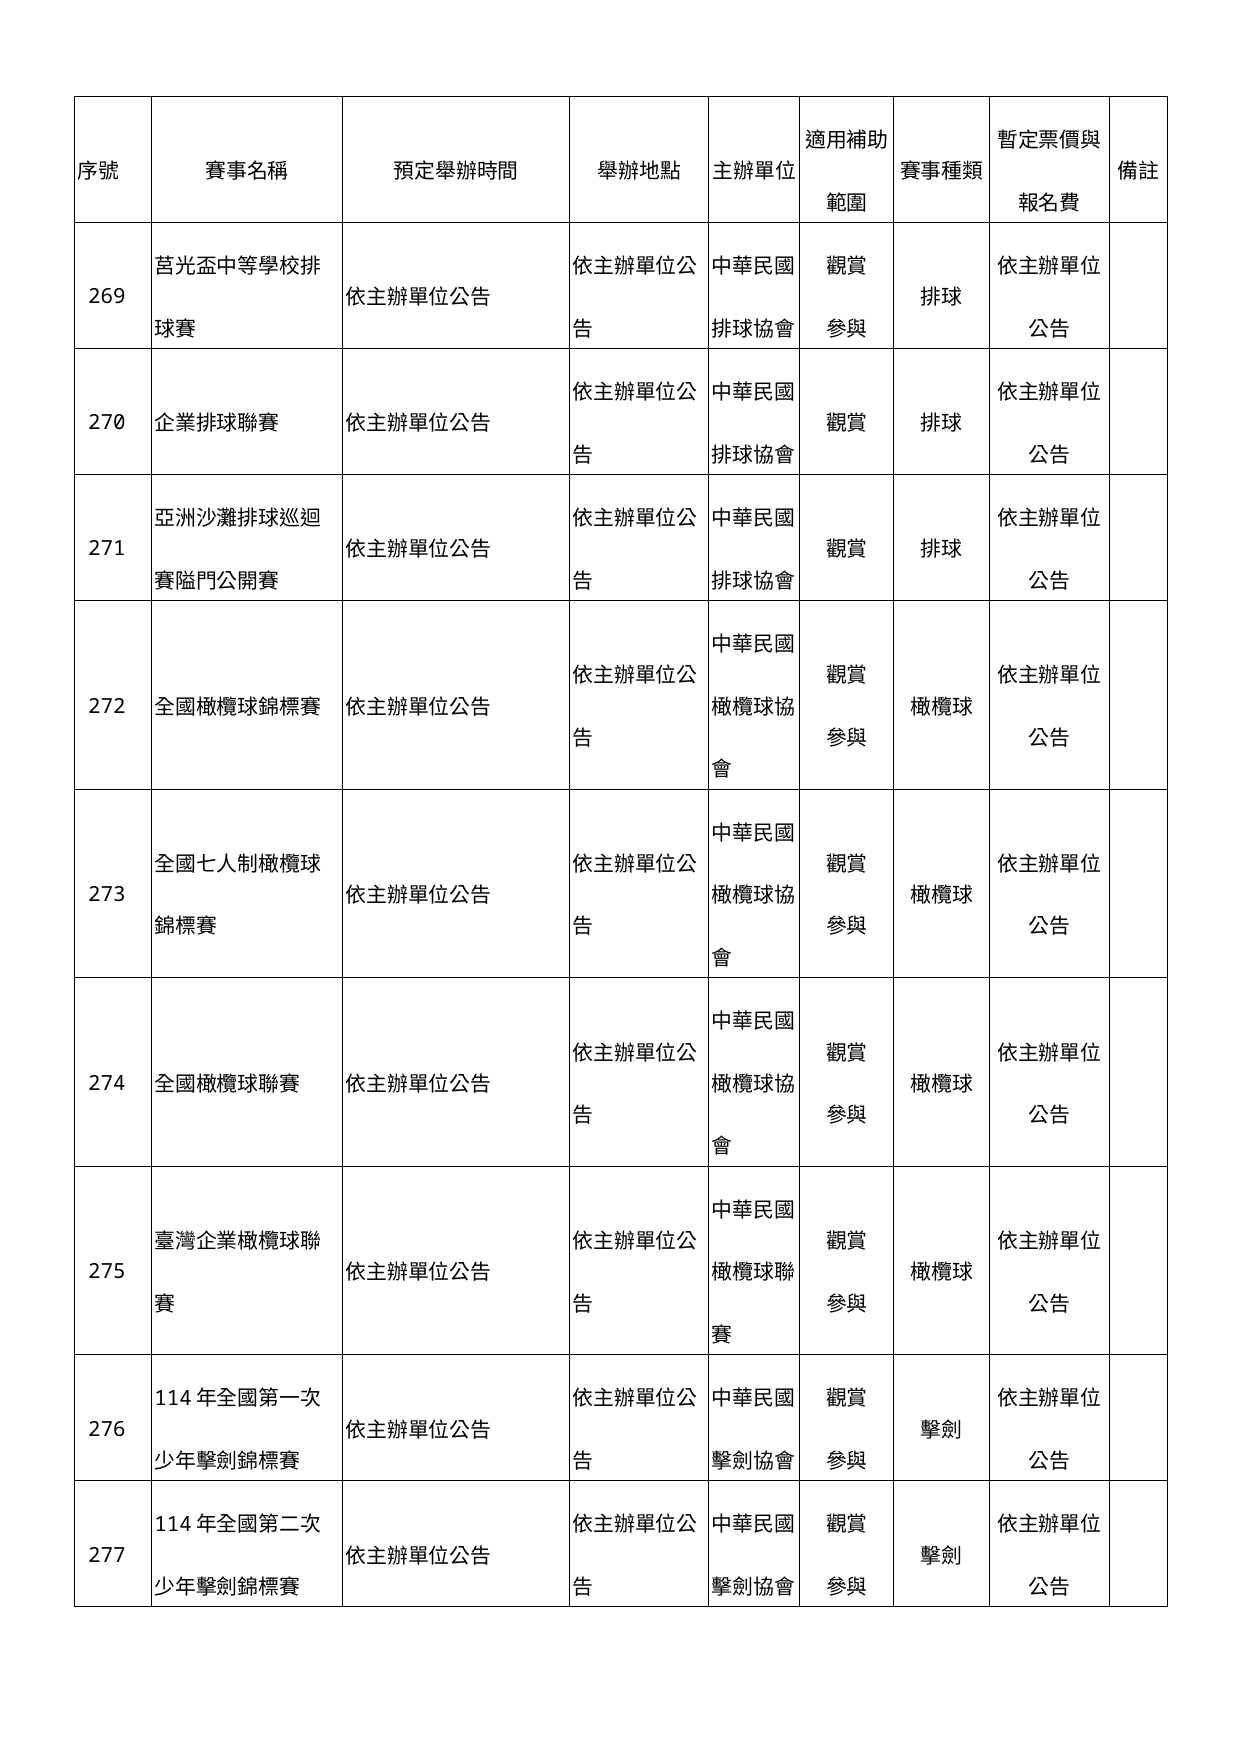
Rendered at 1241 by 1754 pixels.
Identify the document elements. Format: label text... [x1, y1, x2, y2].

table_cell 依主辦單位公告 [990, 223, 1109, 348]
table_header 序號 [75, 97, 151, 222]
table_cell 觀賞 參與 [800, 978, 893, 1166]
table_header 舉辦地點 [570, 97, 708, 222]
table_cell 依主辦單位公告 [570, 349, 708, 474]
table_cell 臺灣企業橄欖球聯賽 [152, 1167, 342, 1354]
table_cell [1110, 1481, 1167, 1606]
table_cell 企業排球聯賽 [152, 349, 342, 474]
table_cell 依主辦單位公告 [343, 790, 569, 977]
table_cell 114年全國第二次少年擊劍錦標賽 [152, 1481, 342, 1606]
table_cell 橄欖球 [894, 1167, 989, 1354]
table_header 暫定票價與報名費 [990, 97, 1109, 222]
table_cell [75, 475, 151, 600]
table_cell 依主辦單位公告 [570, 1167, 708, 1354]
table_cell 排球 [894, 349, 989, 474]
table_cell [1110, 978, 1167, 1166]
table_header 備註 [1110, 97, 1167, 222]
table_cell 觀賞 [800, 349, 893, 474]
table_cell 中華民國橄欖球聯賽 [709, 1167, 799, 1354]
table_cell 排球 [894, 223, 989, 348]
table_cell 觀賞 參與 [800, 1355, 893, 1480]
table_cell 依主辦單位公告 [570, 475, 708, 600]
table_header 主辦單位 [709, 97, 799, 222]
table_cell 擊劍 [894, 1355, 989, 1480]
table_cell [1110, 223, 1167, 348]
table_cell 中華民國擊劍協會 [709, 1481, 799, 1606]
table_cell 擊劍 [894, 1481, 989, 1606]
table_header 適用補助範圍 [800, 97, 893, 222]
table_cell 橄欖球 [894, 790, 989, 977]
table_cell 橄欖球 [894, 601, 989, 788]
table_cell 依主辦單位公告 [343, 223, 569, 348]
table_cell [1110, 790, 1167, 977]
table_header 賽事名稱 [152, 97, 342, 222]
table_cell 觀賞 [800, 475, 893, 600]
table_cell 全國七人制橄欖球錦標賽 [152, 790, 342, 977]
table_cell 觀賞 參與 [800, 1167, 893, 1354]
table_cell [75, 1167, 151, 1354]
table_cell 依主辦單位公告 [990, 978, 1109, 1166]
table_cell 依主辦單位公告 [343, 978, 569, 1166]
table_cell 依主辦單位公告 [990, 601, 1109, 788]
table_cell 依主辦單位公告 [990, 790, 1109, 977]
table_cell 依主辦單位公告 [570, 223, 708, 348]
table_cell 依主辦單位公告 [343, 1481, 569, 1606]
table_cell [75, 349, 151, 474]
table_cell [75, 223, 151, 348]
table_cell 中華民國排球協會 [709, 349, 799, 474]
table_cell 觀賞 參與 [800, 601, 893, 788]
table_cell 依主辦單位公告 [990, 1481, 1109, 1606]
table_header 賽事種類 [894, 97, 989, 222]
table_cell [1110, 349, 1167, 474]
table_cell 排球 [894, 475, 989, 600]
table_cell 依主辦單位公告 [570, 1355, 708, 1480]
table_cell 依主辦單位公告 [570, 1481, 708, 1606]
table_cell 全國橄欖球聯賽 [152, 978, 342, 1166]
table_cell [75, 1481, 151, 1606]
table_cell 中華民國橄欖球協會 [709, 790, 799, 977]
table_cell 中華民國擊劍協會 [709, 1355, 799, 1480]
table_cell 中華民國橄欖球協會 [709, 601, 799, 788]
table_cell 114年全國第一次少年擊劍錦標賽 [152, 1355, 342, 1480]
table_cell [1110, 475, 1167, 600]
table_cell [75, 601, 151, 788]
table_cell 依主辦單位公告 [343, 601, 569, 788]
table_cell 依主辦單位公告 [990, 1167, 1109, 1354]
table_cell 依主辦單位公告 [343, 349, 569, 474]
table_cell 依主辦單位公告 [570, 790, 708, 977]
table_cell [75, 1355, 151, 1480]
table_cell [1110, 1167, 1167, 1354]
table_cell [75, 790, 151, 977]
table_cell 依主辦單位公告 [570, 601, 708, 788]
table_cell 莒光盃中等學校排球賽 [152, 223, 342, 348]
table_cell 依主辦單位公告 [990, 475, 1109, 600]
table_cell 依主辦單位公告 [990, 1355, 1109, 1480]
table_cell 觀賞 參與 [800, 1481, 893, 1606]
table_cell 依主辦單位公告 [343, 475, 569, 600]
table_cell 中華民國排球協會 [709, 223, 799, 348]
table_header 預定舉辦時間 [343, 97, 569, 222]
table_cell [1110, 1355, 1167, 1480]
table_cell [75, 978, 151, 1166]
table_cell 觀賞 參與 [800, 223, 893, 348]
table_cell 依主辦單位公告 [570, 978, 708, 1166]
table_cell 觀賞 參與 [800, 790, 893, 977]
table_cell 橄欖球 [894, 978, 989, 1166]
table_cell 全國橄欖球錦標賽 [152, 601, 342, 788]
table_cell 依主辦單位公告 [990, 349, 1109, 474]
table_cell 中華民國橄欖球協會 [709, 978, 799, 1166]
table_cell [1110, 601, 1167, 788]
table_cell 中華民國排球協會 [709, 475, 799, 600]
table_cell 依主辦單位公告 [343, 1167, 569, 1354]
table_cell 亞洲沙灘排球巡迴賽隘門公開賽 [152, 475, 342, 600]
table_cell 依主辦單位公告 [343, 1355, 569, 1480]
